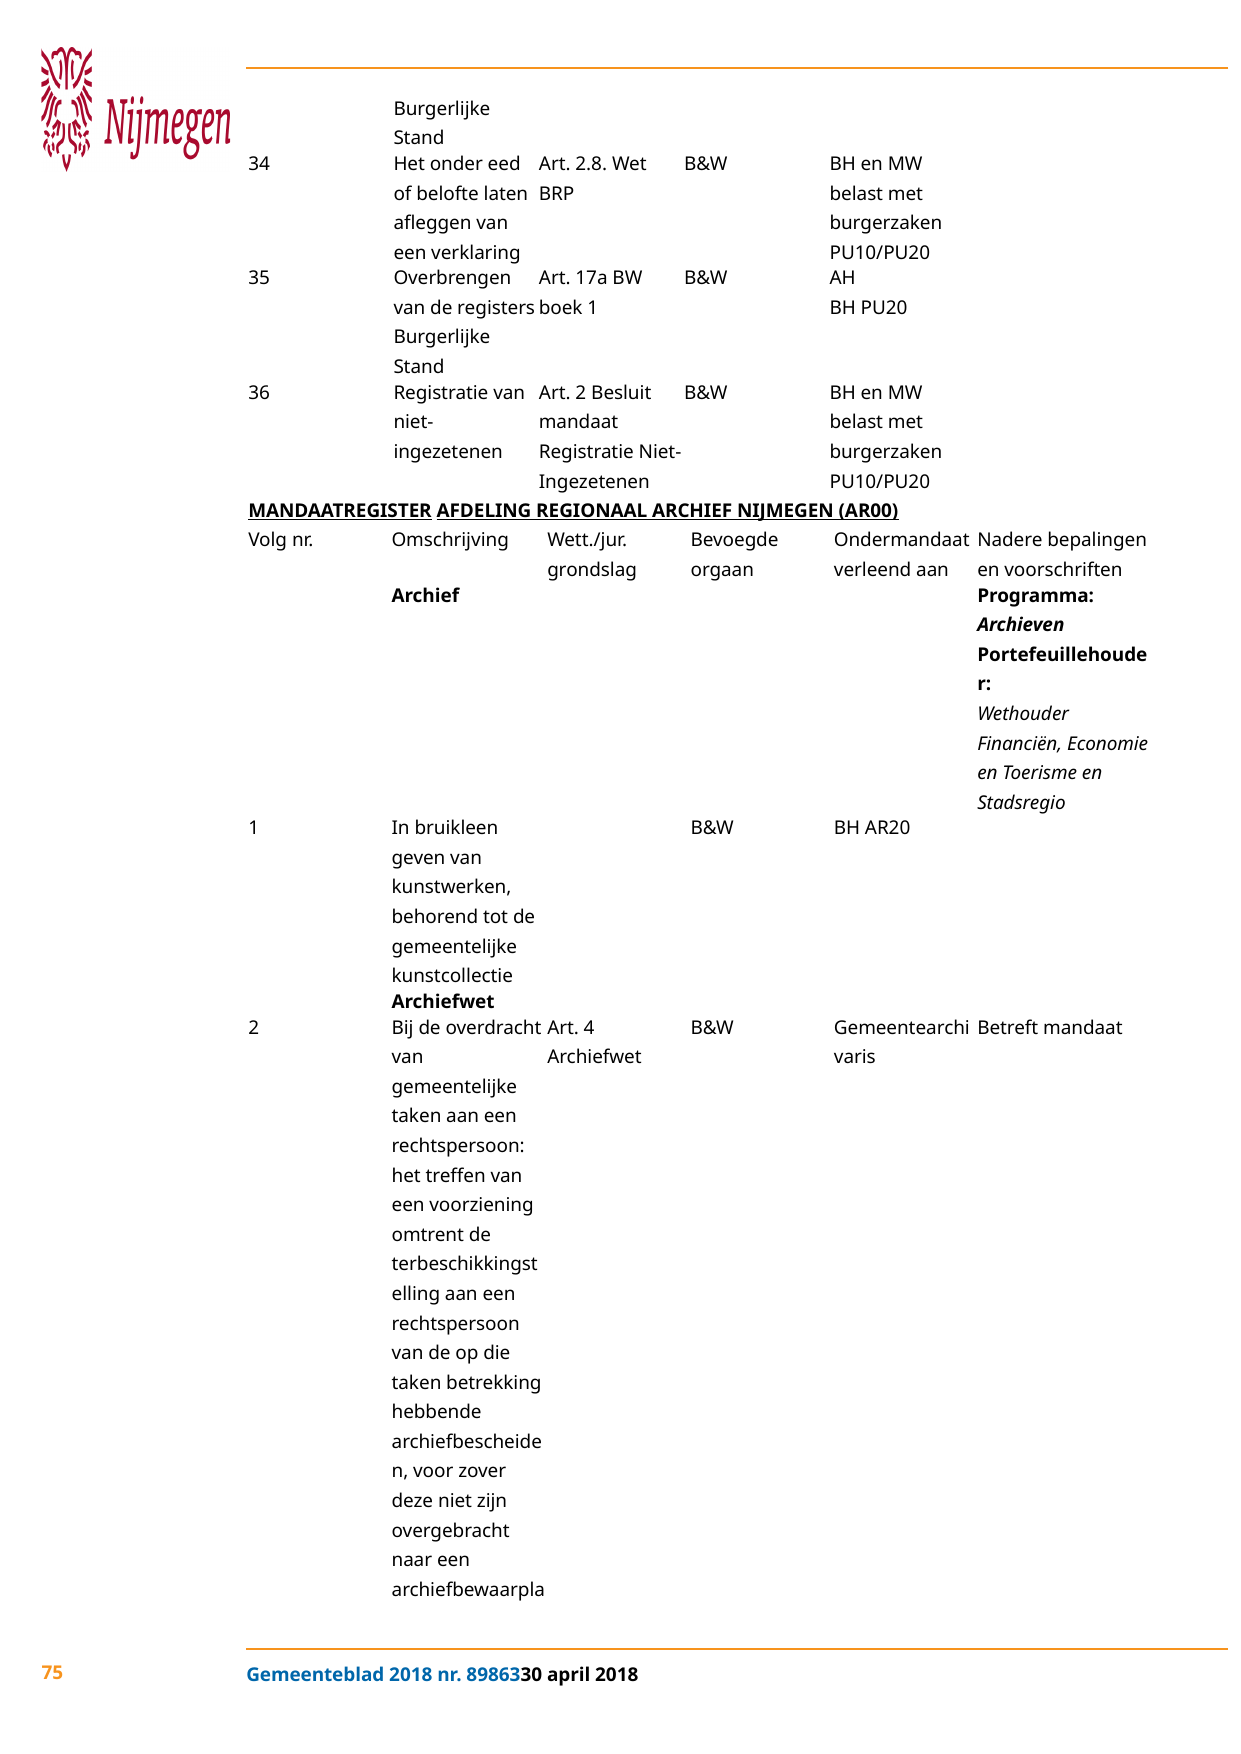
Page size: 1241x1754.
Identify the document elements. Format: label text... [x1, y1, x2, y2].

table_cell [834, 988, 977, 1014]
table_cell [834, 582, 977, 814]
table_header Ondermandaat verleend aan [834, 526, 977, 582]
table_cell BH en MW belast met burgerzaken PU10/PU20 [829, 150, 975, 264]
table_cell Programma: Archieven Portefeuillehouder: Wethouder Financiën, Economie en Toerisme en Stadsregio [977, 582, 1152, 814]
table_cell B&W [690, 815, 834, 988]
table_cell [977, 815, 1152, 988]
table_cell B&W [690, 1014, 834, 1602]
text MANDAATREGISTER AFDELING REGIONAAL ARCHIEF NIJMEGEN (AR00) [248, 497, 1152, 522]
table_cell [690, 988, 834, 1014]
table_cell [248, 95, 393, 150]
table_header Bevoegde orgaan [690, 526, 834, 582]
table_cell [690, 582, 834, 814]
table_cell BH en MW belast met burgerzaken PU10/PU20 [829, 379, 975, 493]
table_cell AH BH PU20 [829, 265, 975, 379]
table_cell [977, 988, 1152, 1014]
table_cell [975, 379, 1152, 493]
table_cell Betreft mandaat [977, 1014, 1152, 1602]
table_cell B&W [684, 379, 829, 493]
table_cell 34 [248, 150, 393, 264]
table_cell Archiefwet [391, 988, 547, 1014]
table_cell Art. 2 Besluit mandaat Registratie Niet-Ingezetenen [539, 379, 684, 493]
table_cell [547, 815, 690, 988]
table_cell Art. 17a BW boek 1 [539, 265, 684, 379]
picture [41, 47, 231, 172]
table_cell [975, 150, 1152, 264]
table_cell [975, 265, 1152, 379]
table_cell [248, 988, 391, 1014]
table_cell Art. 4 Archiefwet [547, 1014, 690, 1602]
table_cell B&W [684, 150, 829, 264]
table_cell Registratie van niet-ingezetenen [393, 379, 539, 493]
table_cell Archief [391, 582, 547, 814]
table_cell 1 [248, 815, 391, 988]
table_cell 2 [248, 1014, 391, 1602]
table_cell Overbrengen van de registers Burgerlijke Stand [393, 265, 539, 379]
table_cell B&W [684, 265, 829, 379]
table_cell [547, 582, 690, 814]
table_cell [547, 988, 690, 1014]
table_cell Burgerlijke Stand [393, 95, 539, 150]
table_cell BH AR20 [834, 815, 977, 988]
table_header Nadere bepalingen en voorschriften [977, 526, 1152, 582]
table_cell [684, 95, 829, 150]
table_cell 36 [248, 379, 393, 493]
table_cell [248, 582, 391, 814]
table_cell Art. 2.8. Wet BRP [539, 150, 684, 264]
table_cell Het onder eed of belofte laten afleggen van een verklaring [393, 150, 539, 264]
table_cell Bij de overdracht van gemeentelijke taken aan een rechtspersoon: het treffen van een voorziening omtrent de terbeschikkingstelling aan een rechtspersoon van de op die taken betrekking hebbende archiefbescheiden, voor zover deze niet zijn overgebracht naar een archiefbewaarpla [391, 1014, 547, 1602]
table_header Volg nr. [248, 526, 391, 582]
table_header Wett./jur. grondslag [547, 526, 690, 582]
table_cell [975, 95, 1152, 150]
table_cell [829, 95, 975, 150]
table_cell In bruikleen geven van kunstwerken, behorend tot de gemeentelijke kunstcollectie [391, 815, 547, 988]
table_cell [539, 95, 684, 150]
table_cell 35 [248, 265, 393, 379]
table_header Omschrijving [391, 526, 547, 582]
table_cell Gemeentearchivaris [834, 1014, 977, 1602]
